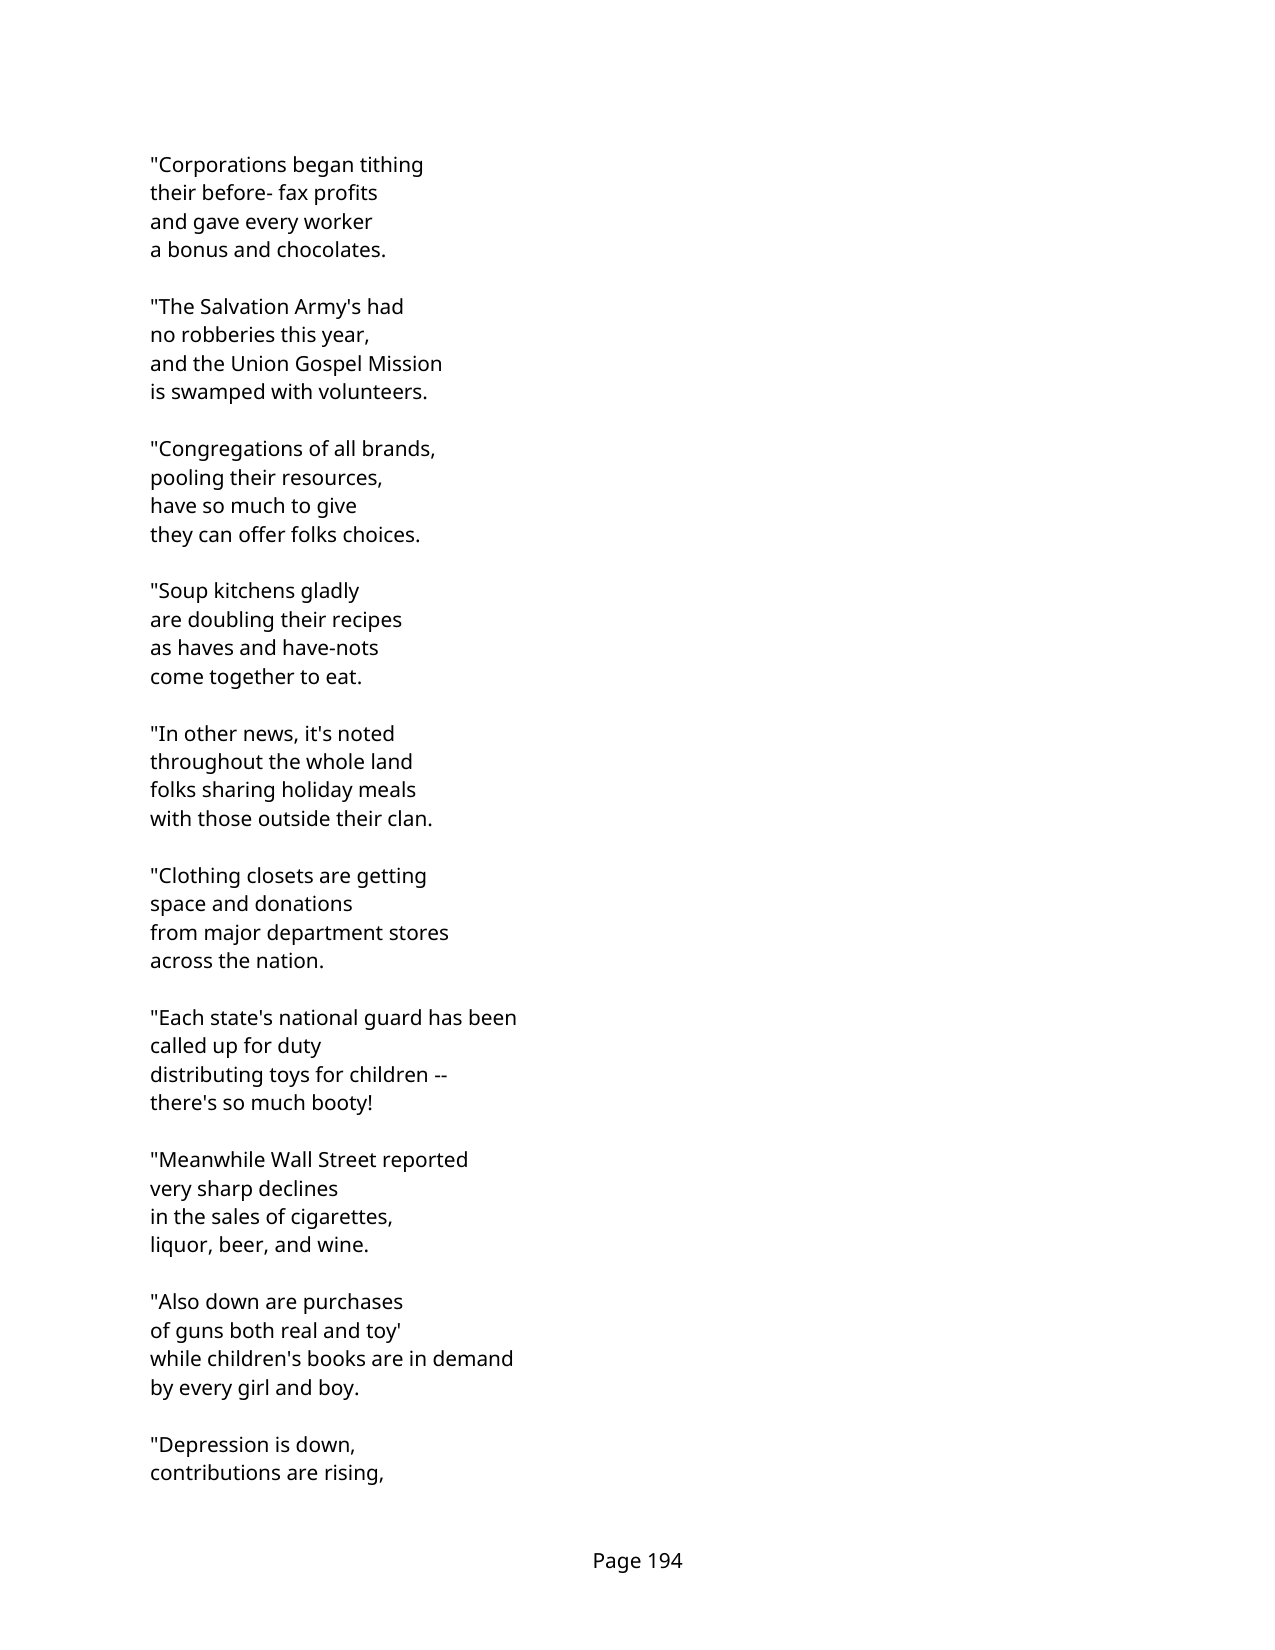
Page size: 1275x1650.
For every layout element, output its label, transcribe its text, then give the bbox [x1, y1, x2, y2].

text "Corporations began tithing their before- fax profits and gave every worker a bonus and chocolates. [150, 150, 1125, 264]
text "Clothing closets are getting space and donations from major department stores across the nation. [150, 861, 1125, 975]
text "Meanwhile Wall Street reported very sharp declines in the sales of cigarettes, liquor, beer, and wine. [150, 1145, 1125, 1259]
text "Each state's national guard has been called up for duty distributing toys for children -- there's so much booty! [150, 1003, 1125, 1117]
text "Depression is down, contributions are rising, [150, 1430, 1125, 1487]
text "Congregations of all brands, pooling their resources, have so much to give they can offer folks choices. [150, 434, 1125, 548]
text "Also down are purchases of guns both real and toy' while children's books are in demand by every girl and boy. [150, 1287, 1125, 1401]
text "The Salvation Army's had no robberies this year, and the Union Gospel Mission is swamped with volunteers. [150, 292, 1125, 406]
text "In other news, it's noted throughout the whole land folks sharing holiday meals with those outside their clan. [150, 719, 1125, 832]
text "Soup kitchens gladly are doubling their recipes as haves and have-nots come together to eat. [150, 577, 1125, 690]
